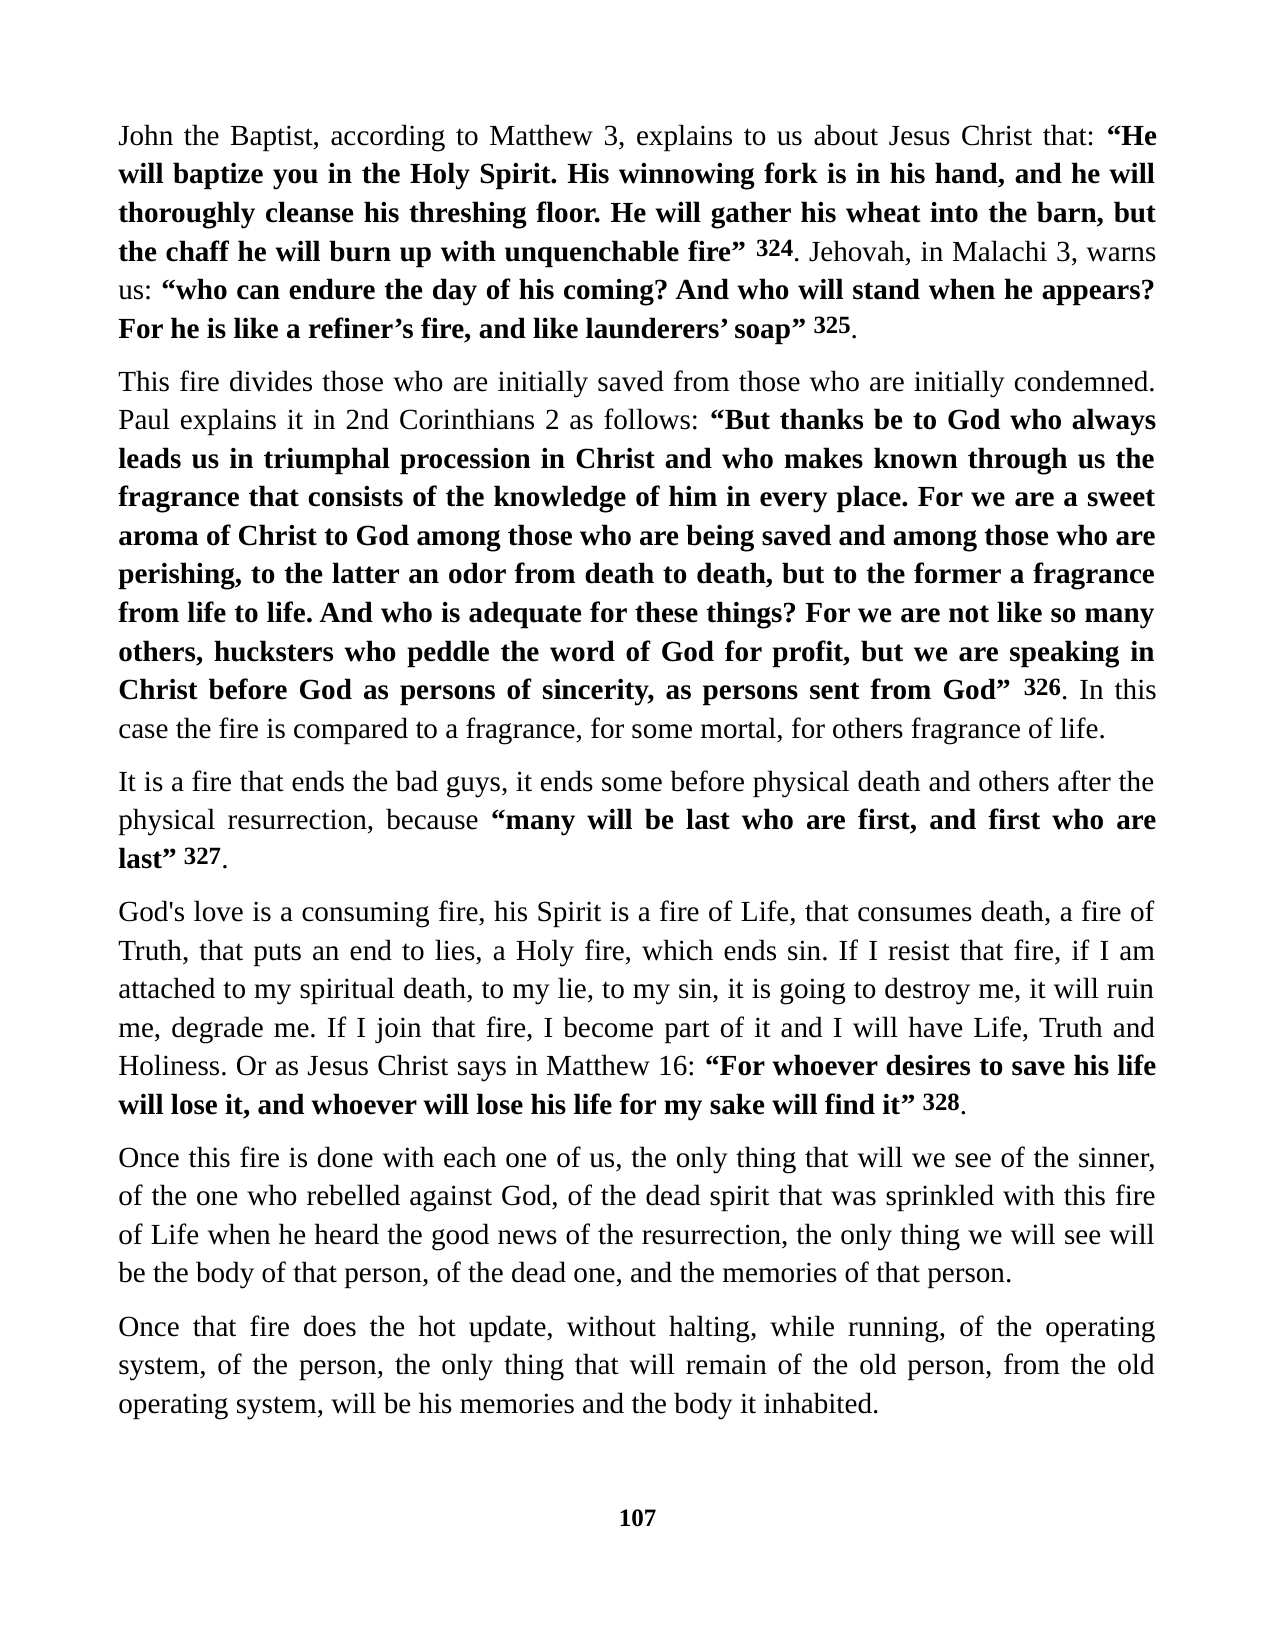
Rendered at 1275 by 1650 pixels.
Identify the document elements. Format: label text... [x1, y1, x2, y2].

text Once that fire does the hot update, without halting, while running, of the operating system, of the person, the only thing that will remain of the old person, from the old operating system, will be his memories and the body it inhabited. [118, 1309, 1157, 1419]
text It is a fire that ends the bad guys, it ends some before physical death and others after the physical resurrection, because “many will be last who are first, and first who are last” . [118, 764, 1157, 874]
text John the Baptist, according to Matthew 3, explains to us about Jesus Christ that: “He will baptize you in the Holy Spirit. His winnowing fork is in his hand, and he will thoroughly cleanse his threshing floor. He will gather his wheat into the barn, but the chaff he will burn up with unquenchable fire” . Jehovah, in Malachi 3, warns us: “who can endure the day of his coming? And who will stand when he appears? For he is like a refiner’s fire, and like launderers’ soap” . [118, 118, 1157, 344]
text God's love is a consuming fire, his Spirit is a fire of Life, that consumes death, a fire of Truth, that puts an end to lies, a Holy fire, which ends sin. If I resist that fire, if I am attached to my spiritual death, to my lie, to my sin, it is going to destroy me, it will ruin me, degrade me. If I join that fire, I become part of it and I will have Life, Truth and Holiness. Or as Jesus Christ says in Matthew 16: “For whoever desires to save his life will lose it, and whoever will lose his life for my sake will find it” . [118, 894, 1157, 1120]
text This fire divides those who are initially saved from those who are initially condemned. Paul explains it in 2nd Corinthians 2 as follows: “But thanks be to God who always leads us in triumphal procession in Christ and who makes known through us the fragrance that consists of the knowledge of him in every place. For we are a sweet aroma of Christ to God among those who are being saved and among those who are perishing, to the latter an odor from death to death, but to the former a fragrance from life to life. And who is adequate for these things? For we are not like so many others, hucksters who peddle the word of God for profit, but we are speaking in Christ before God as persons of sincerity, as persons sent from God” . In this case the fire is compared to a fragrance, for some mortal, for others fragrance of life. [118, 364, 1157, 744]
text Once this fire is done with each one of us, the only thing that will we see of the sinner, of the one who rebelled against God, of the dead spirit that was sprinkled with this fire of Life when he heard the good news of the resurrection, the only thing we will see will be the body of that person, of the dead one, and the memories of that person. [118, 1140, 1157, 1289]
